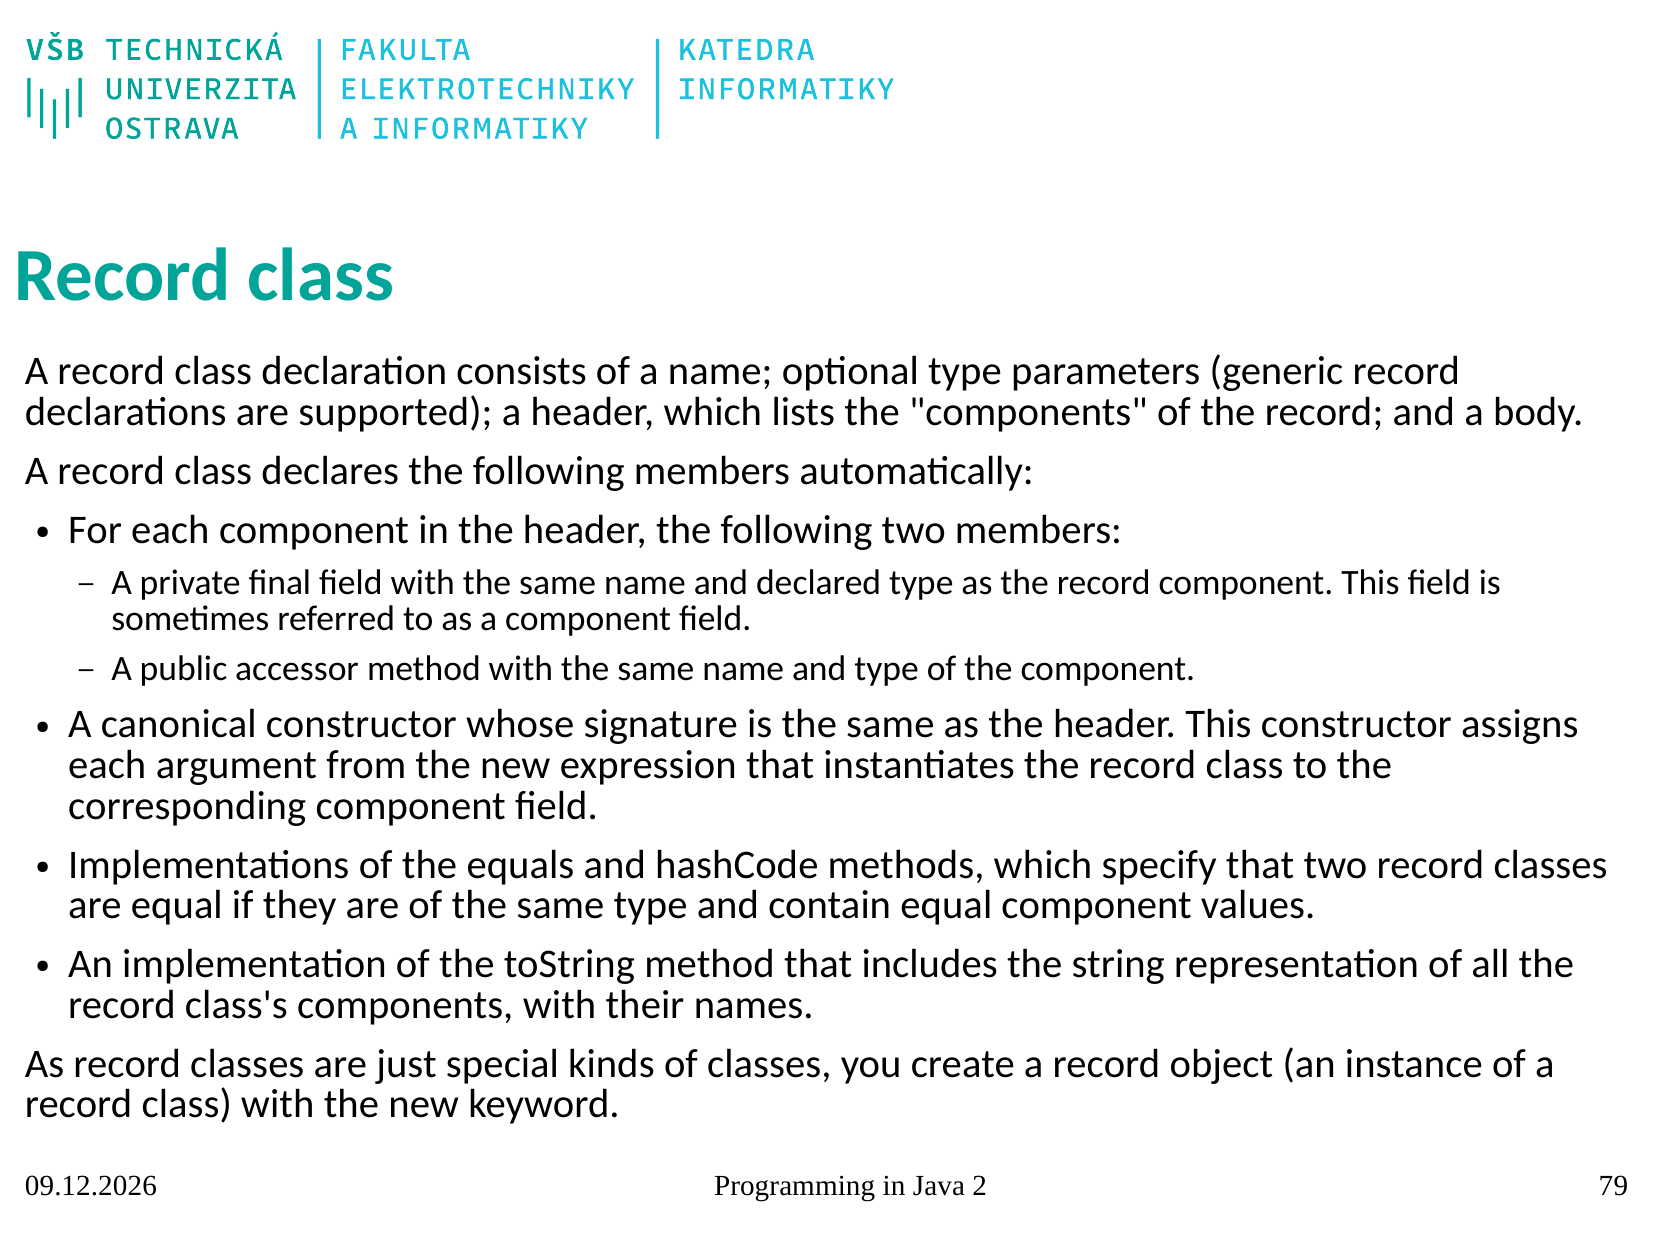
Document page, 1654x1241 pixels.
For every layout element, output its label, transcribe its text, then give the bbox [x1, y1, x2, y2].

list A record class declaration consists of a name; optional type parameters (generic record declarations are supported); a header, which lists the "components" of the record; and a body. A record class declares the following members automatically: For each component in the header, the following two members: A private final field with the same name and declared type as the record component. This field is sometimes referred to as a component field. A public accessor method with the same name and type of the component. A canonical constructor whose signature is the same as the header. This constructor assigns each argument from the new expression that instantiates the record class to the corresponding component field. Implementations of the equals and hashCode methods, which specify that two record classes are equal if they are of the same type and contain equal component values. An implementation of the toString method that includes the string representation of all the record class's components, with their names. As record classes are just special kinds of classes, you create a record object (an instance of a record class) with the new keyword. [24, 354, 1629, 1146]
picture [26, 31, 894, 139]
title Record class [14, 165, 1619, 319]
